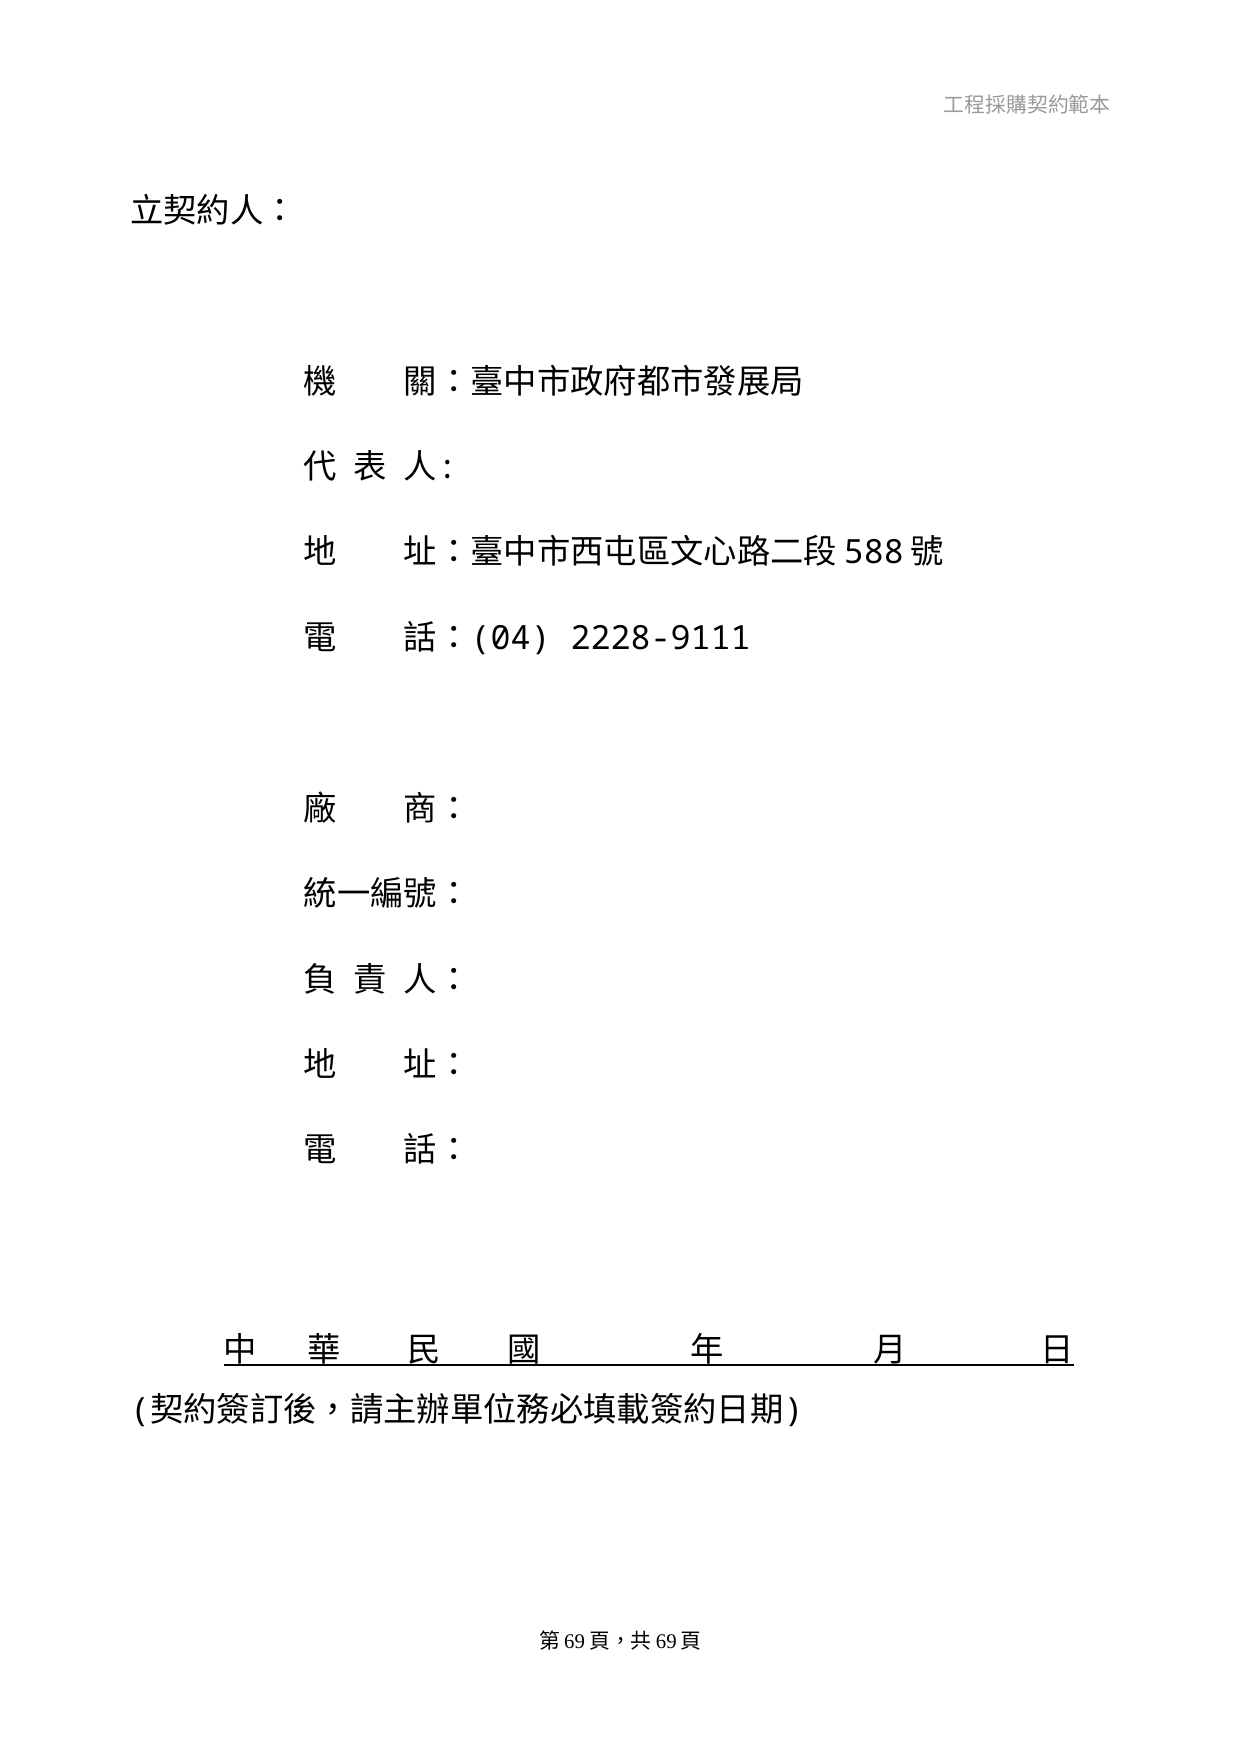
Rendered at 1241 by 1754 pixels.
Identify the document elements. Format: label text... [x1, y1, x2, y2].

text (契約簽訂後，請主辦單位務必填載簽約日期) [130, 1383, 1110, 1431]
text 代 表 人: [224, 420, 1110, 493]
text 中 華 民 國 年 月 日 [224, 1322, 1110, 1371]
text 廠 商： [224, 762, 1110, 835]
text 地 址：臺中市西屯區文心路二段588號 [224, 506, 1110, 578]
text 電 話： [224, 1103, 1110, 1176]
text 統一編號： [224, 847, 1110, 920]
text 負 責 人： [224, 933, 1110, 1006]
text 機 關：臺中市政府都市發展局 [224, 335, 1110, 408]
text 電 話：(04) 2228-9111 [224, 591, 1110, 664]
text 地 址： [224, 1018, 1110, 1091]
text 立契約人： [130, 164, 1110, 237]
